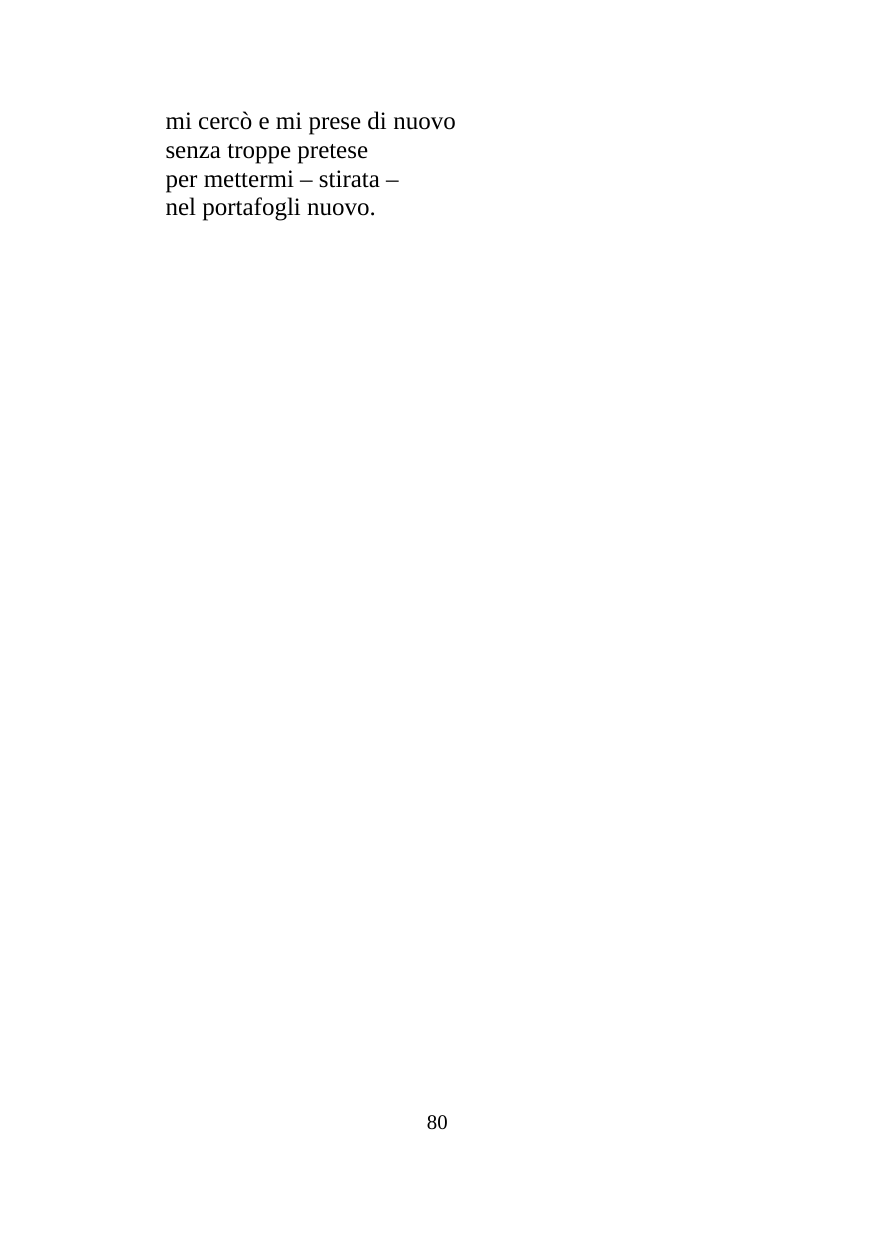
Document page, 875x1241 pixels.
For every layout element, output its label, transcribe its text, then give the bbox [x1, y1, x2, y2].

text mi cercò e mi prese di nuovo senza troppe pretese per mettermi – stirata – nel portafogli nuovo. [165, 106, 768, 221]
